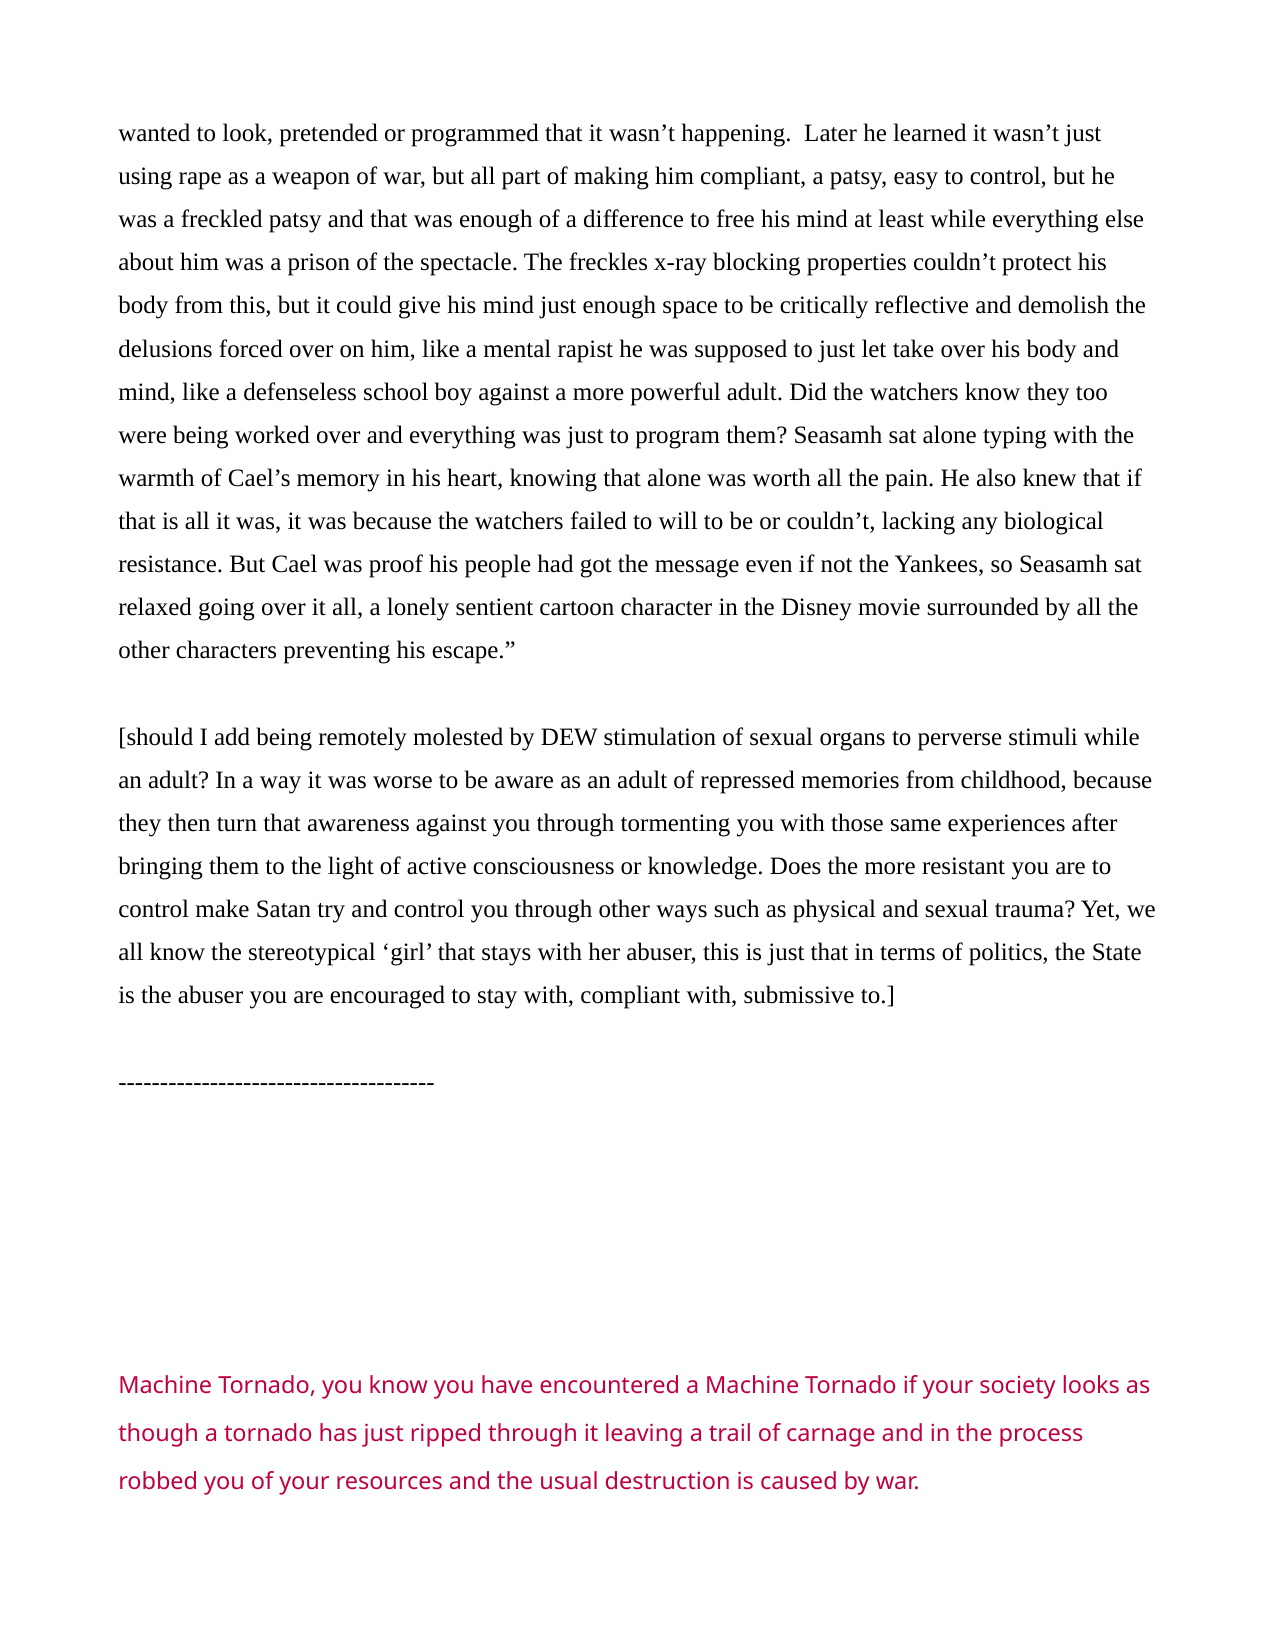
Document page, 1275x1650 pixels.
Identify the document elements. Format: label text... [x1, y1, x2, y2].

text [should I add being remotely molested by DEW stimulation of sexual organs to perverse stimuli while an adult? In a way it was worse to be aware as an adult of repressed memories from childhood, because they then turn that awareness against you through tormenting you with those same experiences after bringing them to the light of active consciousness or knowledge. Does the more resistant you are to control make Satan try and control you through other ways such as physical and sexual trauma? Yet, we all know the stereotypical ‘girl’ that stays with her abuser, this is just that in terms of politics, the State is the abuser you are encouraged to stay with, compliant with, submissive to.] -------------------------------------- [118, 722, 1157, 1311]
text wanted to look, pretended or programmed that it wasn’t happening. Later he learned it wasn’t just using rape as a weapon of war, but all part of making him compliant, a patsy, easy to control, but he was a freckled patsy and that was enough of a difference to free his mind at least while everything else about him was a prison of the spectacle. The freckles x-ray blocking properties couldn’t protect his body from this, but it could give his mind just enough space to be critically reflective and demolish the delusions forced over on him, like a mental rapist he was supposed to just let take over his body and mind, like a defenseless school boy against a more powerful adult. Did the watchers know they too were being worked over and everything was just to program them? Seasamh sat alone typing with the warmth of Cael’s memory in his heart, knowing that alone was worth all the pain. He also knew that if that is all it was, it was because the watchers failed to will to be or couldn’t, lacking any biological resistance. But Cael was proof his people had got the message even if not the Yankees, so Seasamh sat relaxed going over it all, a lonely sentient cartoon character in the Disney movie surrounded by all the other characters preventing his escape.” [118, 118, 1157, 664]
text Machine Tornado, you know you have encountered a Machine Tornado if your society looks as though a tornado has just ripped through it leaving a trail of carnage and in the process robbed you of your resources and the usual destruction is caused by war. [118, 1369, 1157, 1497]
